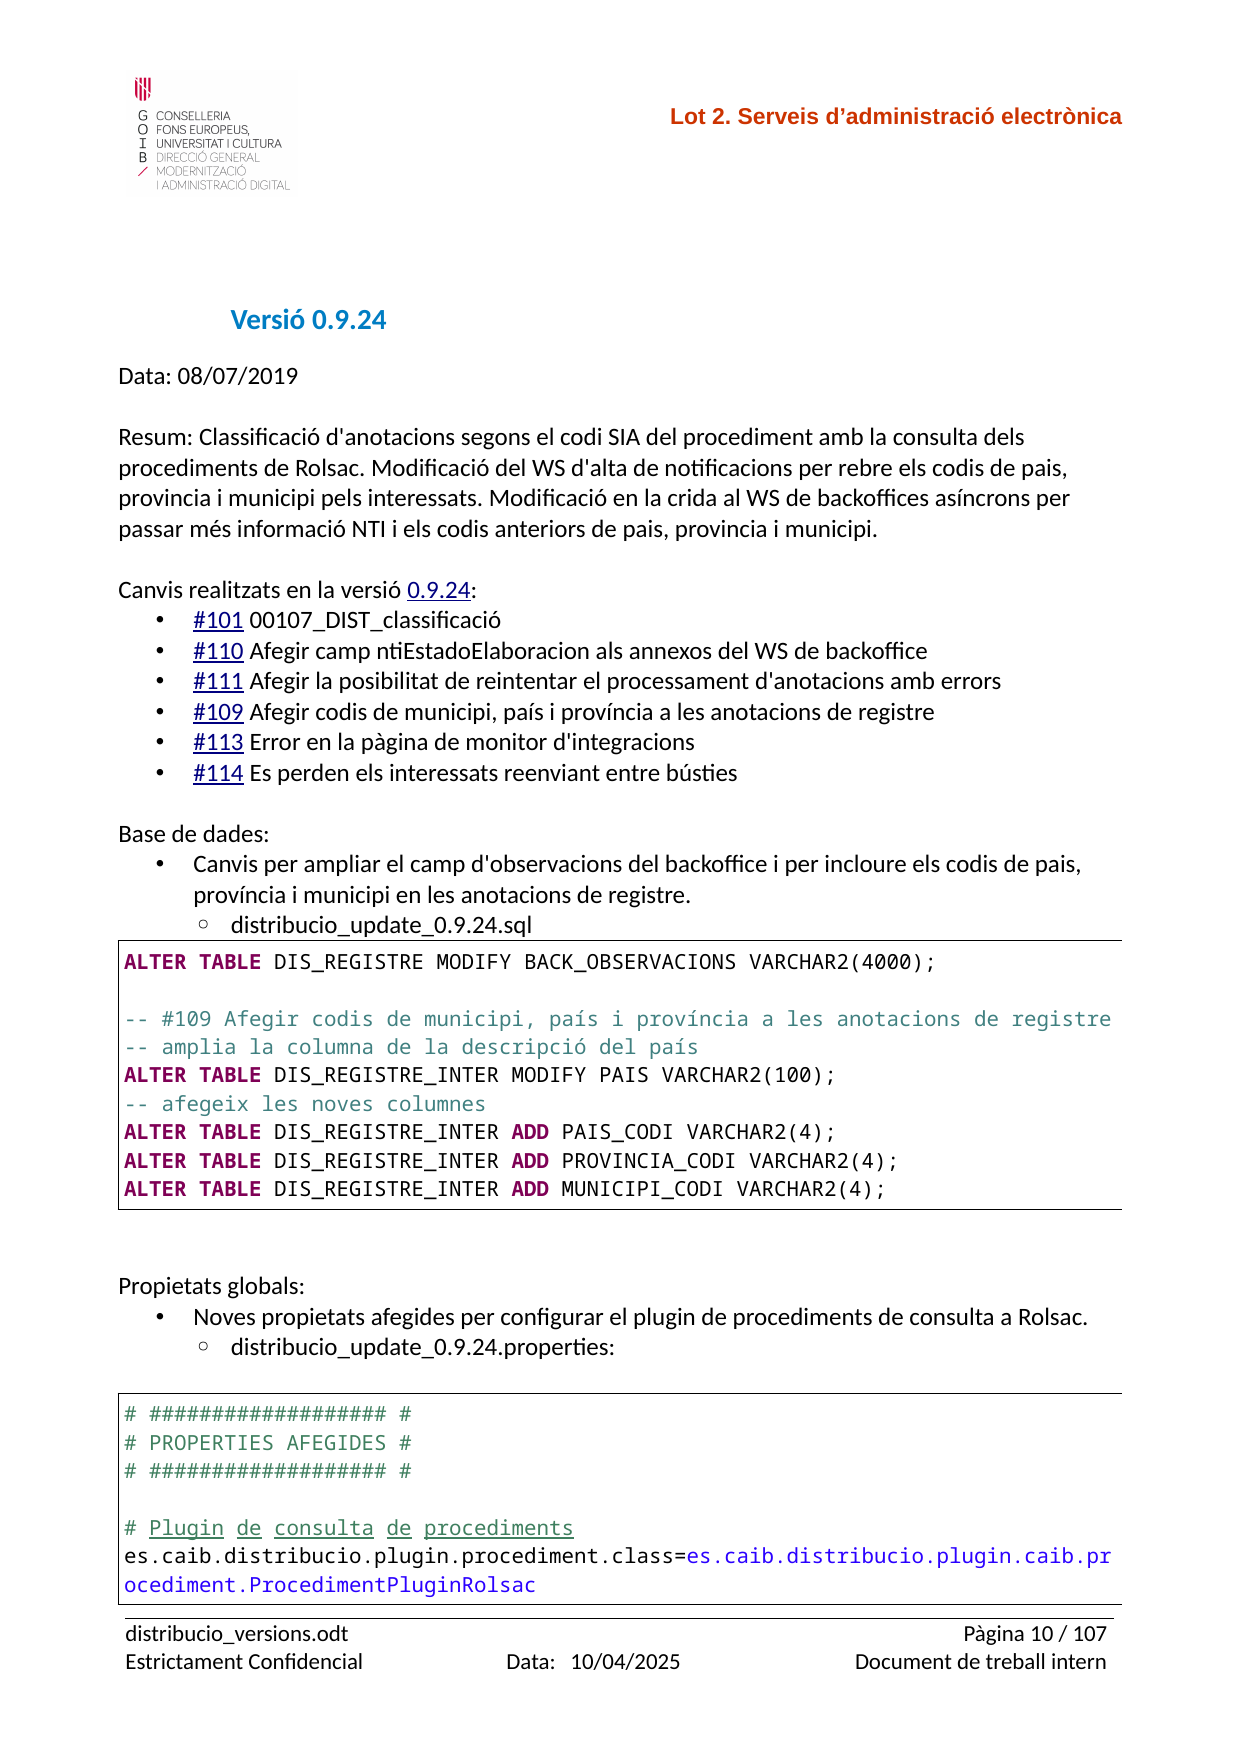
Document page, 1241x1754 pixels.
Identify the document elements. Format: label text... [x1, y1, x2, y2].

list distribucio_update_0.9.24.properties: [193, 1332, 1122, 1362]
subtitle Versió 0.9.24 [153, 301, 1122, 336]
text Canvis realitzats en la versió 0.9.24: [118, 574, 1122, 604]
list Noves propietats afegides per configurar el plugin de procediments de consulta a Rolsac. [156, 1301, 1122, 1332]
list #114 Es perden els interessats reenviant entre bústies [156, 757, 1122, 787]
text Propietats globals: [118, 1271, 1122, 1301]
list #109 Afegir codis de municipi, país i província a les anotacions de registre [156, 696, 1122, 726]
text Data: 08/07/2019 [118, 360, 1122, 391]
list Canvis per ampliar el camp d'observacions del backoffice i per incloure els codis de pais, província i municipi en les anotacions de registre. [156, 848, 1122, 909]
picture [126, 70, 299, 197]
list #111 Afegir la posibilitat de reintentar el processament d'anotacions amb errors [156, 665, 1122, 696]
text Base de dades: [118, 818, 1122, 848]
text Resum: Classificació d'anotacions segons el codi SIA del procediment amb la consulta dels procediments de Rolsac. Modificació del WS d'alta de notificacions per rebre els codis de pais, provincia i municipi pels interessats. Modificació en la crida al WS de backoffices asíncrons per passar més informació NTI i els codis anteriors de pais, provincia i municipi. [118, 421, 1122, 543]
table_header ALTER TABLE DIS_REGISTRE MODIFY BACK_OBSERVACIONS VARCHAR2(4000); -- #109 Afegir codis de municipi, país i província a les anotacions de registre -- amplia la columna de la descripció del país ALTER TABLE DIS_REGISTRE_INTER MODIFY PAIS VARCHAR2(100); -- afegeix les noves columnes ALTER TABLE DIS_REGISTRE_INTER ADD PAIS_CODI VARCHAR2(4); ALTER TABLE DIS_REGISTRE_INTER ADD PROVINCIA_CODI VARCHAR2(4); ALTER TABLE DIS_REGISTRE_INTER ADD MUNICIPI_CODI VARCHAR2(4); [119, 941, 1122, 1208]
list #101 00107_DIST_classificació [156, 604, 1122, 635]
list distribucio_update_0.9.24.sql [193, 909, 1122, 940]
list #113 Error en la pàgina de monitor d'integracions [156, 726, 1122, 757]
table_header # ################### # # PROPERTIES AFEGIDES # # ################### # # Plugin de consulta de procediments es.caib.distribucio.plugin.procediment.class=es.caib.distribucio.plugin.caib.procediment.ProcedimentPluginRolsac [119, 1394, 1122, 1604]
list #110 Afegir camp ntiEstadoElaboracion als annexos del WS de backoffice [156, 635, 1122, 665]
